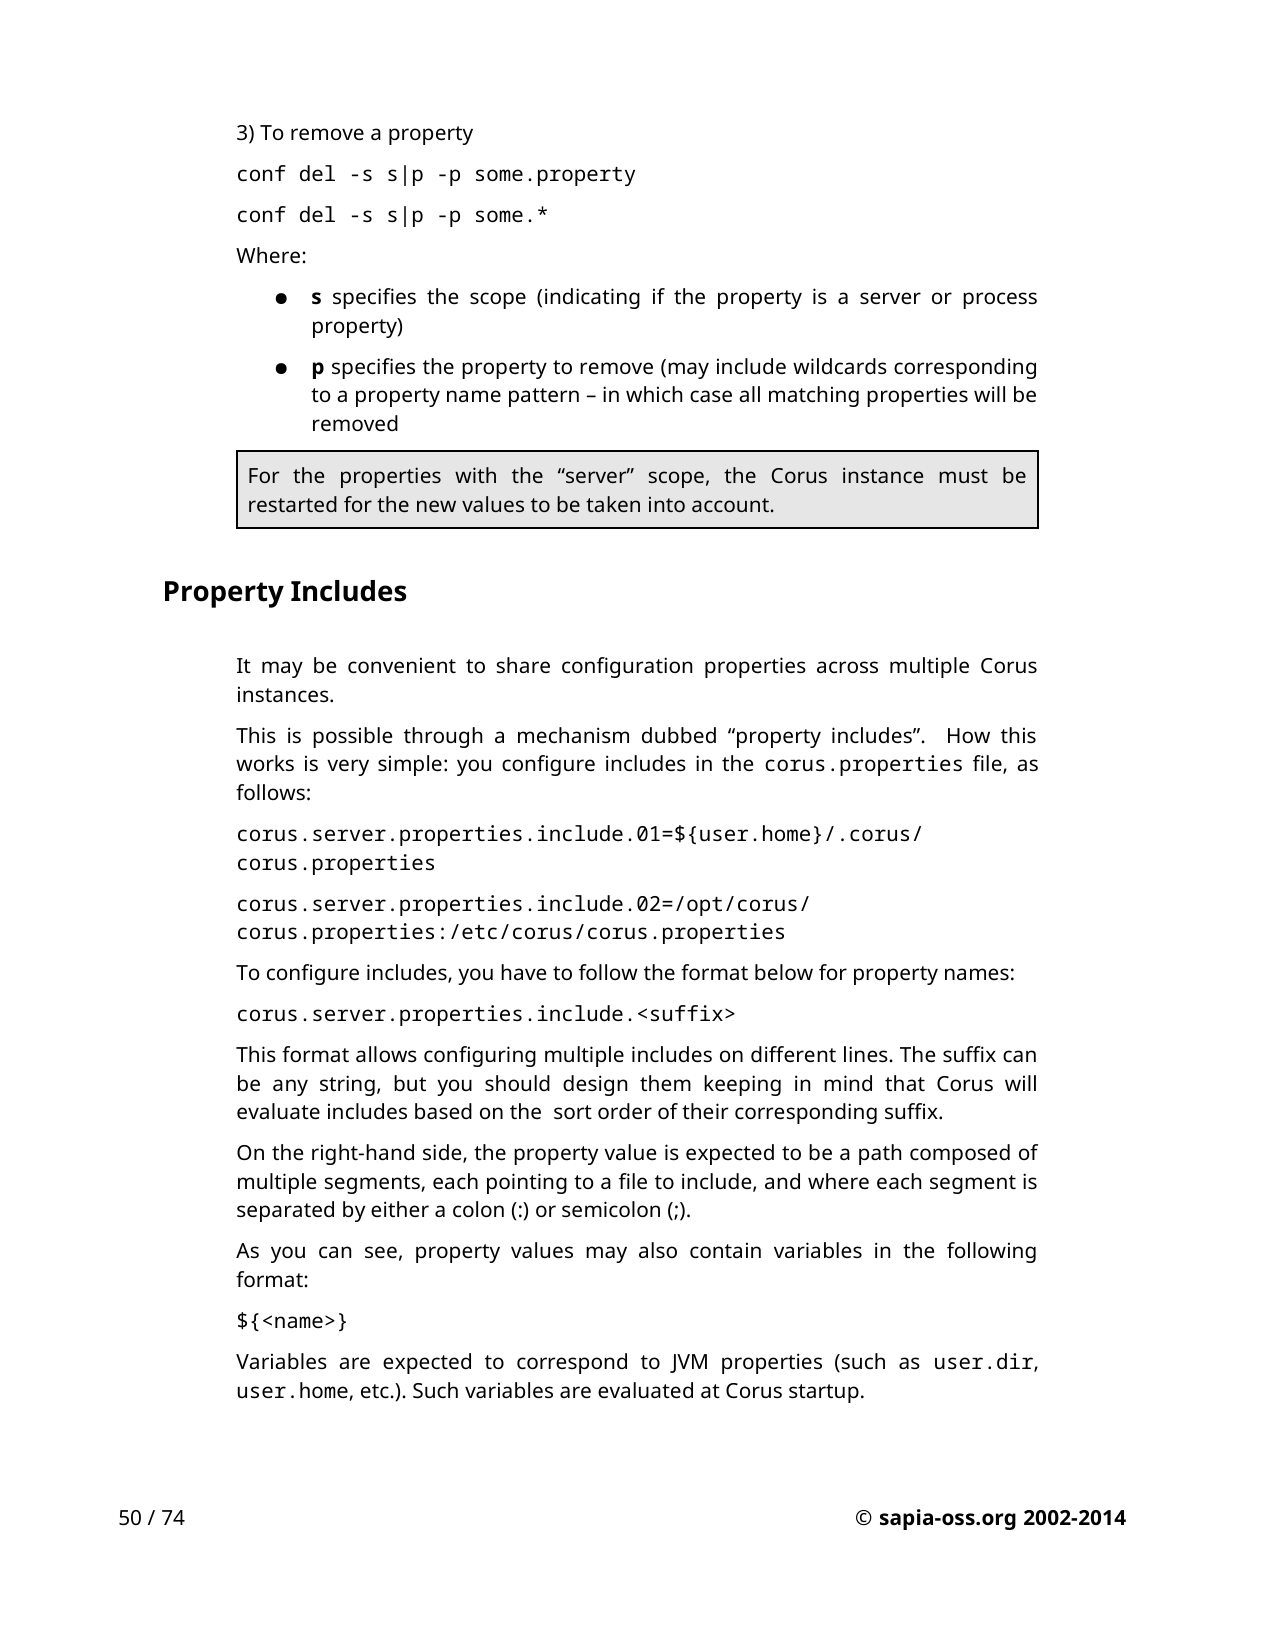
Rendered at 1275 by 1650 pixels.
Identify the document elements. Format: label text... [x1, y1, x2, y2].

text It may be convenient to share configuration properties across multiple Corus instances. [236, 651, 1039, 708]
text conf del -s s|p -p some.* [236, 200, 1039, 229]
text To configure includes, you have to follow the format below for property names: [236, 958, 1039, 987]
text 3) To remove a property [236, 118, 1039, 147]
text Variables are expected to correspond to JVM properties (such as user.dir, user.home, etc.). Such variables are evaluated at Corus startup. [236, 1347, 1039, 1404]
text This is possible through a mechanism dubbed “property includes”. How this works is very simple: you configure includes in the corus.properties file, as follows: [236, 721, 1039, 806]
text On the right-hand side, the property value is expected to be a path composed of multiple segments, each pointing to a file to include, and where each segment is separated by either a colon (:) or semicolon (;). [236, 1138, 1039, 1224]
text For the properties with the “server” scope, the Corus instance must be restarted for the new values to be taken into account. [238, 452, 1037, 527]
list p specifies the property to remove (may include wildcards corresponding to a property name pattern – in which case all matching properties will be removed [274, 352, 1039, 437]
text corus.server.properties.include.<suffix> [236, 999, 1039, 1028]
list s specifies the scope (indicating if the property is a server or process property) [274, 282, 1039, 339]
text ${<name>} [236, 1306, 1039, 1334]
text This format allows configuring multiple includes on different lines. The suffix can be any string, but you should design them keeping in mind that Corus will evaluate includes based on the sort order of their corresponding suffix. [236, 1040, 1039, 1126]
text corus.server.properties.include.01=${user.home}/.corus/corus.properties [236, 819, 1039, 876]
text corus.server.properties.include.02=/opt/corus/corus.properties:/etc/corus/corus.properties [236, 888, 1039, 946]
text conf del -s s|p -p some.property [236, 159, 1039, 188]
subtitle Property Includes [162, 572, 1039, 609]
text As you can see, property values may also contain variables in the following format: [236, 1236, 1039, 1293]
text Where: [236, 241, 1039, 270]
